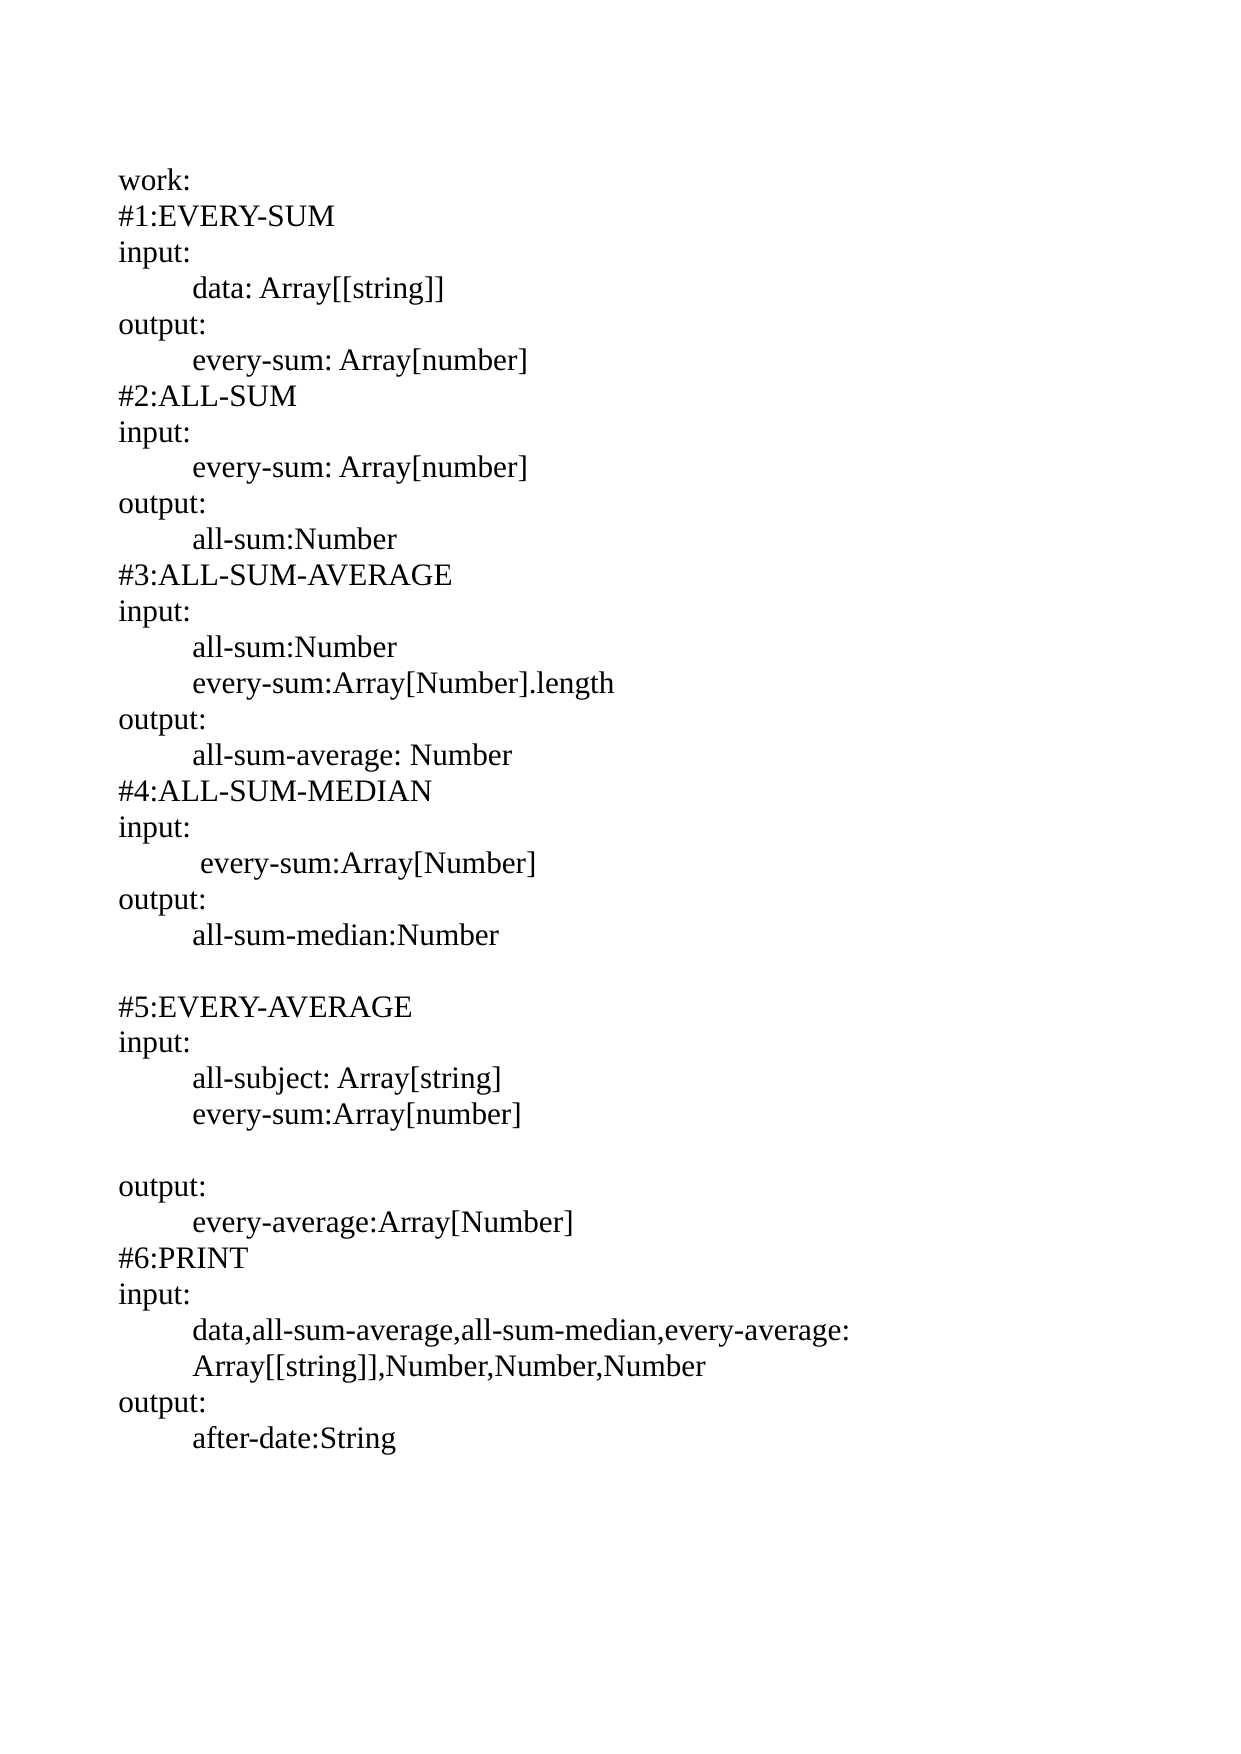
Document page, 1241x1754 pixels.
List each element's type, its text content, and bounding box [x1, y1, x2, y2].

text input: [118, 413, 1122, 449]
text work: [118, 161, 1122, 197]
text output: [118, 700, 1122, 736]
text after-date:String [118, 1419, 1122, 1455]
text output: [118, 880, 1122, 916]
text every-average:Array[Number] [118, 1203, 1122, 1239]
text every-sum:Array[Number] [118, 844, 1122, 880]
text all-sum:Number [118, 628, 1122, 664]
text input: [118, 592, 1122, 628]
text #2:ALL-SUM [118, 377, 1122, 413]
text all-sum-average: Number [118, 736, 1122, 772]
text output: [118, 485, 1122, 521]
text input: [118, 233, 1122, 269]
text every-sum:Array[number] [118, 1096, 1122, 1132]
text input: [118, 808, 1122, 844]
text every-sum: Array[number] [118, 449, 1122, 485]
text data: Array[[string]] [118, 269, 1122, 305]
text #1:EVERY-SUM [118, 197, 1122, 233]
text #6:PRINT [118, 1239, 1122, 1275]
text data,all-sum-average,all-sum-median,every-average: Array[[string]],Number,Number,Number [118, 1311, 1122, 1383]
text output: [118, 305, 1122, 341]
text all-sum-median:Number [118, 916, 1122, 952]
text output: [118, 1167, 1122, 1203]
text every-sum:Array[Number].length [118, 664, 1122, 700]
text output: [118, 1383, 1122, 1419]
text #3:ALL-SUM-AVERAGE [118, 557, 1122, 592]
text #4:ALL-SUM-MEDIAN [118, 772, 1122, 808]
text every-sum: Array[number] [118, 341, 1122, 377]
text input: [118, 1275, 1122, 1311]
text all-sum:Number [118, 521, 1122, 557]
text #5:EVERY-AVERAGE [118, 988, 1122, 1024]
text all-subject: Array[string] [118, 1060, 1122, 1096]
text input: [118, 1024, 1122, 1060]
